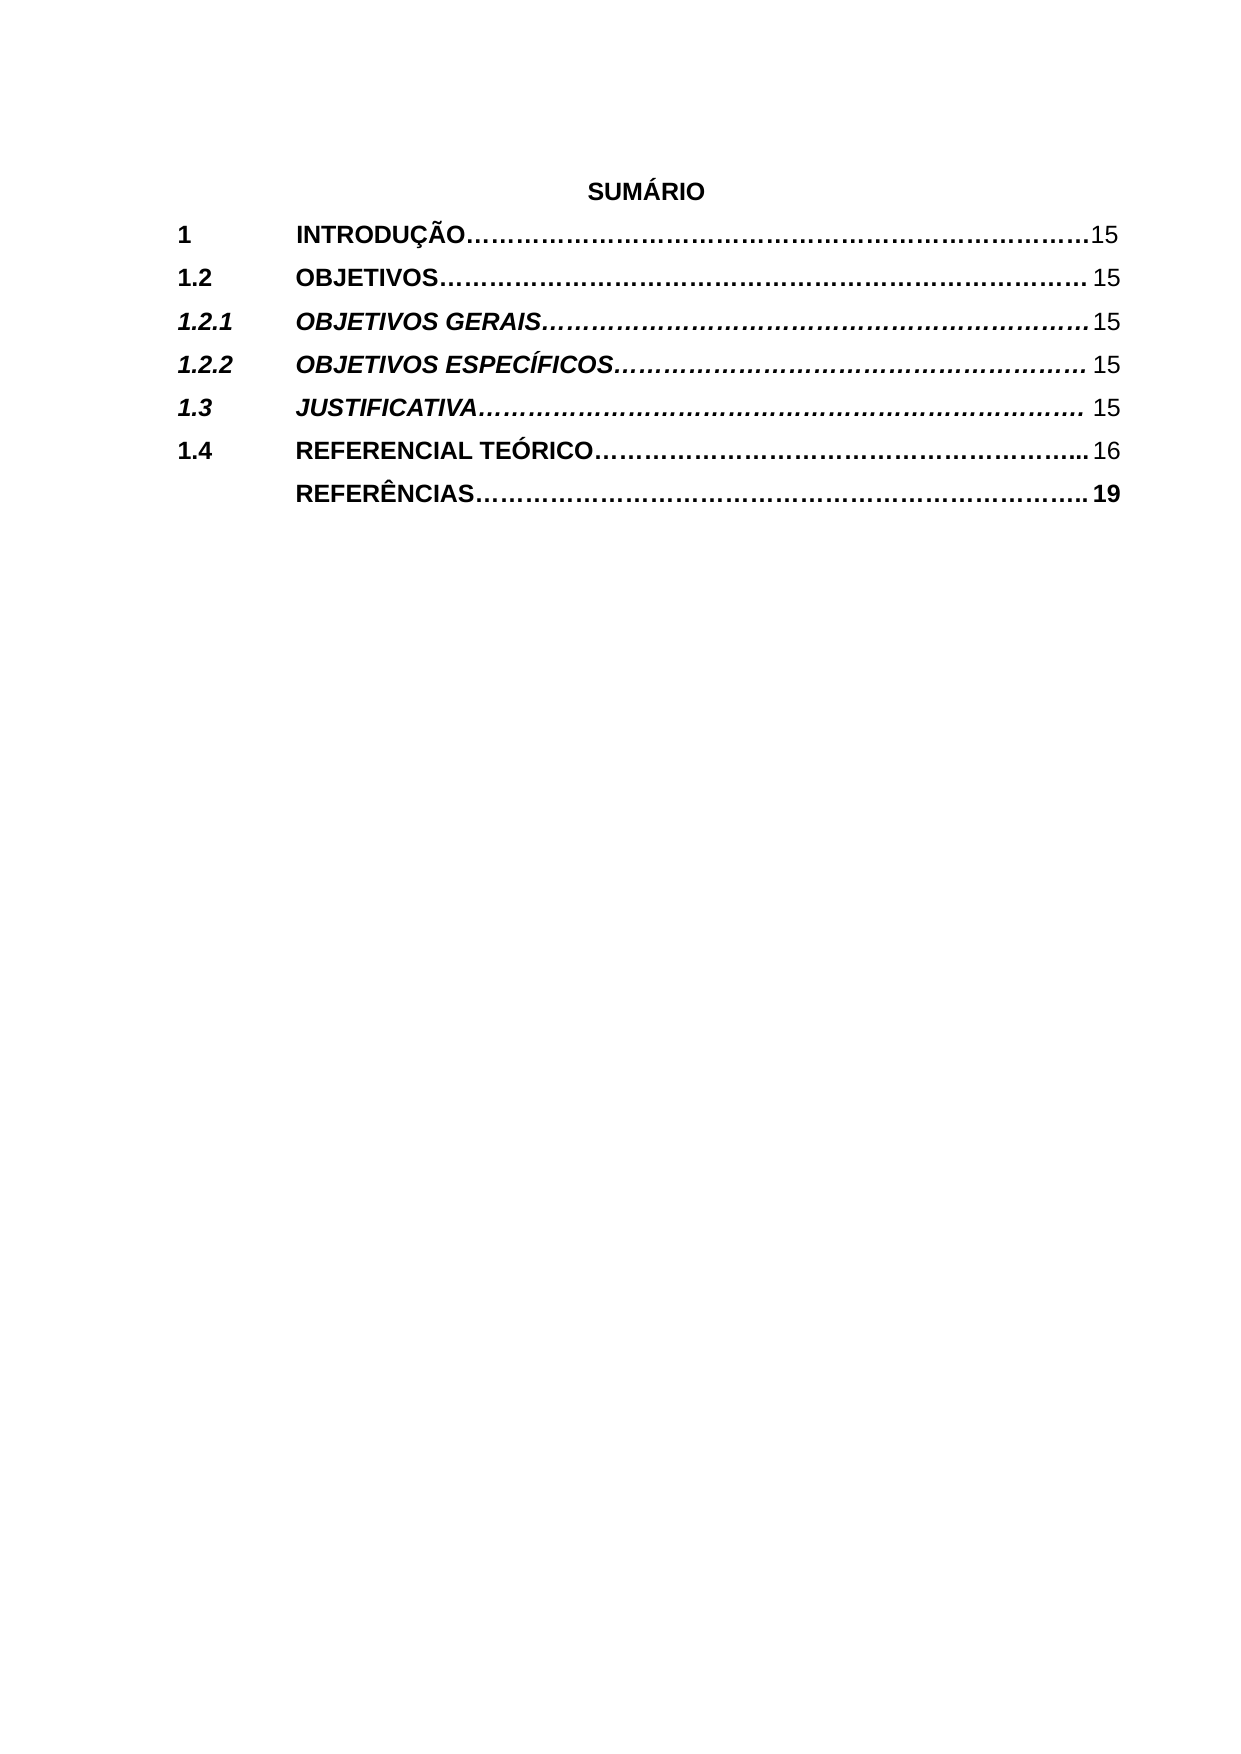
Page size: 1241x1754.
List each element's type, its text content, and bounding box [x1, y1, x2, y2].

text SUMÁRIO [177, 177, 1122, 206]
text 1.4 REFERENCIAL TEÓRICO…………………………………………………... 16 [177, 436, 1122, 465]
text 1 INTRODUÇÃO…………………………………………………………………15 [177, 220, 1122, 249]
text REFERÊNCIAS……………………………………………………………….. 19 [177, 479, 1122, 508]
text 1.3 JUSTIFICATIVA………………………………………………………………. 15 [177, 393, 1122, 422]
text 1.2 OBJETIVOS…………………………………………………………………… 15 [177, 263, 1122, 292]
text 1.2.2 OBJETIVOS ESPECÍFICOS………………………………………………… 15 [177, 350, 1122, 378]
text 1.2.1 OBJETIVOS GERAIS………………………………………………………… 15 [177, 307, 1122, 335]
